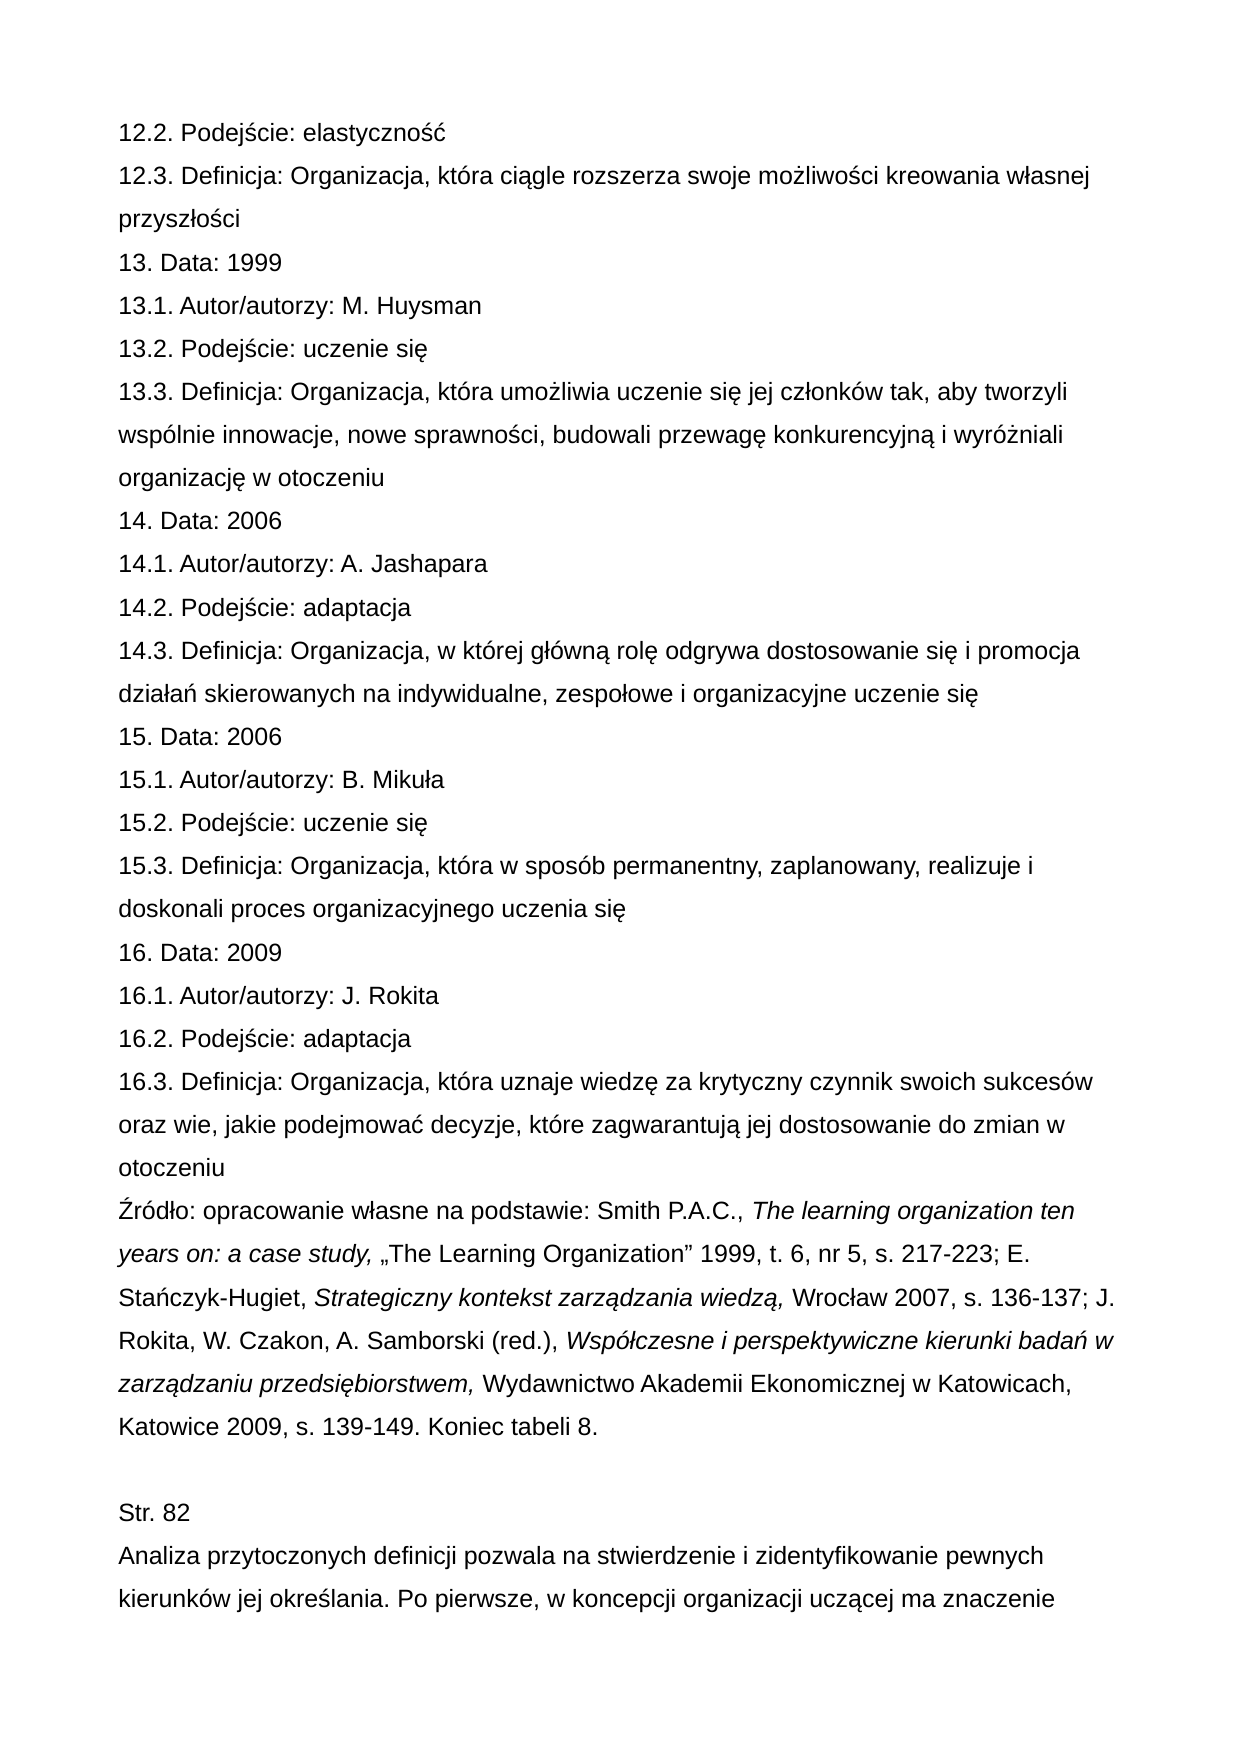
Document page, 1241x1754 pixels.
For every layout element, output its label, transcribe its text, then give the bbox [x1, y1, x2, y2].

text 14.1. Autor/autorzy: A. Jashapara [118, 549, 1122, 578]
text 15. Data: 2006 [118, 722, 1122, 751]
text 16.3. Definicja: Organizacja, która uznaje wiedzę za krytyczny czynnik swoich sukcesów oraz wie, jakie podejmować decyzje, które zagwarantują jej dostosowanie do zmian w otoczeniu [118, 1067, 1122, 1182]
text 13.3. Definicja: Organizacja, która umożliwia uczenie się jej członków tak, aby tworzyli wspólnie innowacje, nowe sprawności, budowali przewagę konkurencyjną i wyróżniali organizację w otoczeniu [118, 377, 1122, 492]
text Źródło: opracowanie własne na podstawie: Smith P.A.C., The learning organization ten years on: a case study, „The Learning Organization” 1999, t. 6, nr 5, s. 217-223; E. Stańczyk-Hugiet, Strategiczny kontekst zarządzania wiedzą, Wrocław 2007, s. 136-137; J. Rokita, W. Czakon, A. Samborski (red.), Współczesne i perspektywiczne kierunki badań w zarządzaniu przedsiębiorstwem, Wydawnictwo Akademii Ekonomicznej w Katowicach, Katowice 2009, s. 139-149. Koniec tabeli 8. [118, 1196, 1122, 1441]
text 12.3. Definicja: Organizacja, która ciągle rozszerza swoje możliwości kreowania własnej przyszłości [118, 161, 1122, 233]
text Str. 82 [118, 1498, 1122, 1527]
text 16. Data: 2009 [118, 937, 1122, 966]
text 13.2. Podejście: uczenie się [118, 334, 1122, 362]
text 15.2. Podejście: uczenie się [118, 808, 1122, 837]
text 15.1. Autor/autorzy: B. Mikuła [118, 765, 1122, 794]
text 13.1. Autor/autorzy: M. Huysman [118, 291, 1122, 319]
text Analiza przytoczonych definicji pozwala na stwierdzenie i zidentyfikowanie pewnych kierunków jej określania. Po pierwsze, w koncepcji organizacji uczącej ma znaczenie [118, 1541, 1122, 1613]
text 14.2. Podejście: adaptacja [118, 592, 1122, 621]
text 15.3. Definicja: Organizacja, która w sposób permanentny, zaplanowany, realizuje i doskonali proces organizacyjnego uczenia się [118, 851, 1122, 923]
text 16.2. Podejście: adaptacja [118, 1024, 1122, 1052]
text 16.1. Autor/autorzy: J. Rokita [118, 981, 1122, 1009]
text 13. Data: 1999 [118, 247, 1122, 276]
text 14.3. Definicja: Organizacja, w której główną rolę odgrywa dostosowanie się i promocja działań skierowanych na indywidualne, zespołowe i organizacyjne uczenie się [118, 636, 1122, 707]
text 12.2. Podejście: elastyczność [118, 118, 1122, 147]
text 14. Data: 2006 [118, 506, 1122, 535]
